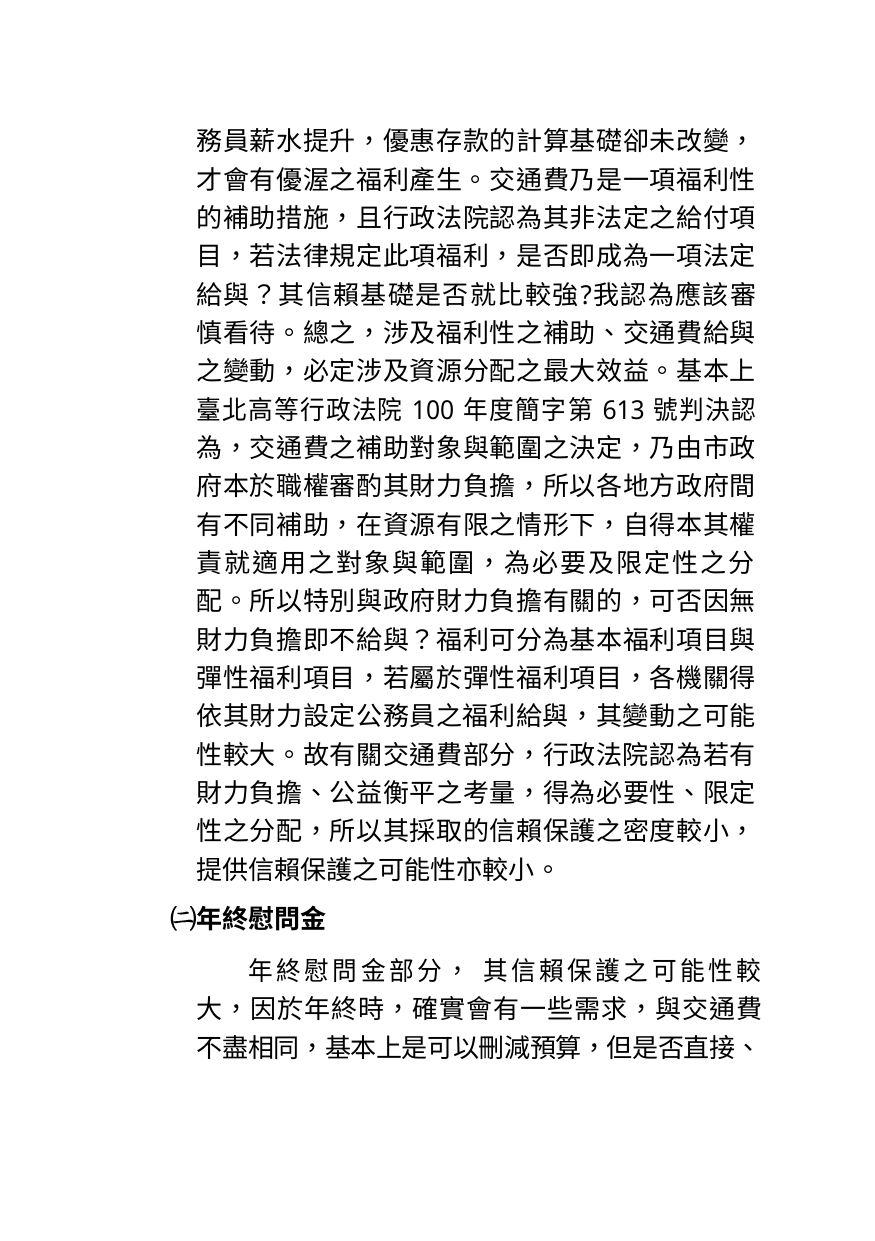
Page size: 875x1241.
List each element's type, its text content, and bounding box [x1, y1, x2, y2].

picture [170, 906, 196, 932]
text 年終慰問金部分， 其信賴保護之可能性較大，因於年終時，確實會有一些需求，與交通費不盡相同，基本上是可以刪減預算，但是否直接、 [196, 953, 762, 1065]
text 務員薪水提升，優惠存款的計算基礎卻未改變， 才會有優渥之福利產生。交通費乃是一項福利性的補助措施，且行政法院認為其非法定之給付項目，若法律規定此項福利，是否即成為一項法定給與？其信賴基礎是否就比較強?我認為應該審慎看待。總之，涉及福利性之補助、交通費給與之變動，必定涉及資源分配之最大效益。基本上臺北高等行政法院 100 年度簡字第 613 號判決認為，交通費之補助對象與範圍之決定，乃由市政府本於職權審酌其財力負擔，所以各地方政府間有不同補助，在資源有限之情形下，自得本其權責就適用之對象與範圍，為必要及限定性之分配。所以特別與政府財力負擔有關的，可否因無財力負擔即不給與？福利可分為基本福利項目與彈性福利項目，若屬於彈性福利項目，各機關得依其財力設定公務員之福利給與，其變動之可能性較大。故有關交通費部分，行政法院認為若有財力負擔、公益衡平之考量，得為必要性、限定性之分配，所以其採取的信賴保護之密度較小， 提供信賴保護之可能性亦較小。 [196, 123, 756, 887]
subtitle 年終慰問金 [196, 901, 793, 936]
